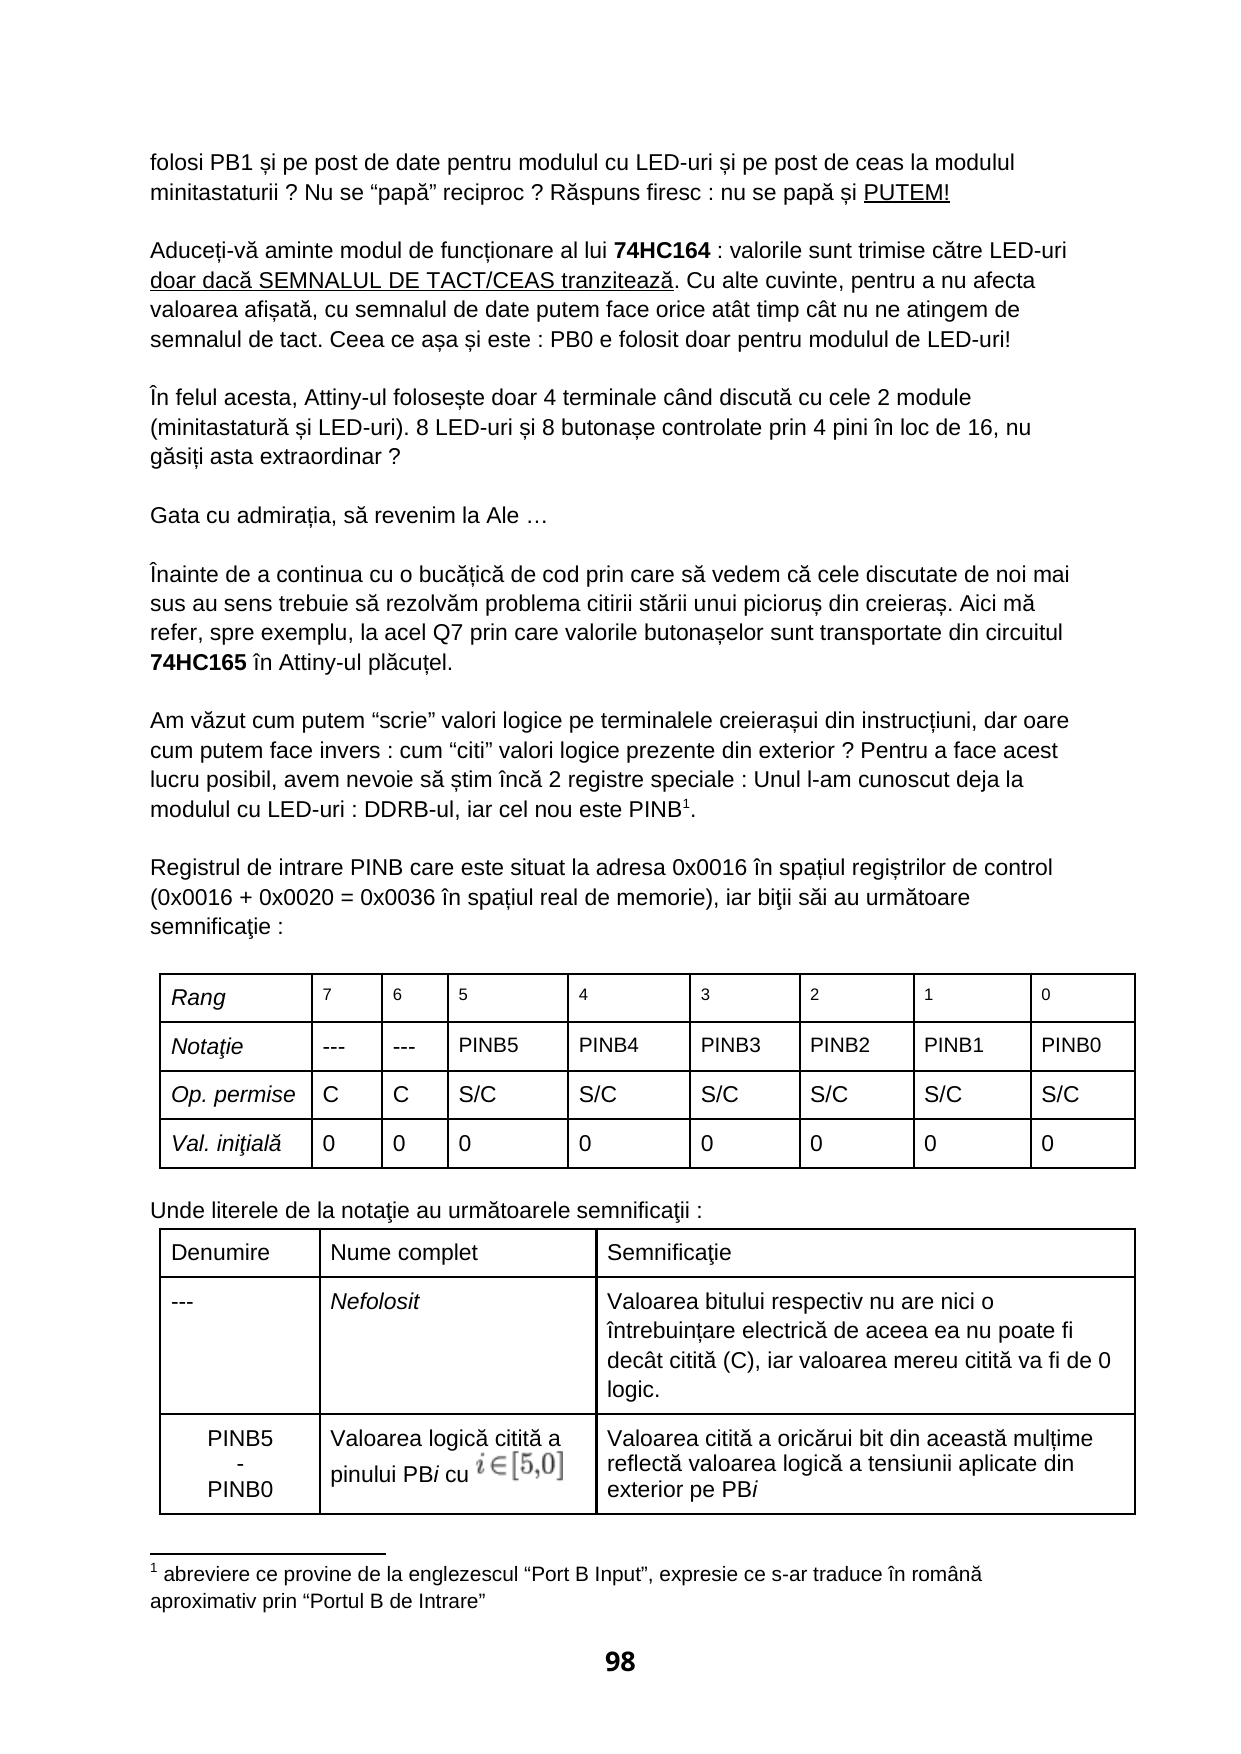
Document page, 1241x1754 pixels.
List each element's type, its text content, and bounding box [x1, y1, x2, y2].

table_cell PINB0 [1032, 1023, 1134, 1069]
table_header 7 [313, 975, 381, 1021]
table_header 6 [383, 975, 447, 1021]
table_cell S/C [915, 1072, 1030, 1118]
table_header 0 [1032, 975, 1134, 1021]
table_cell PINB1 [915, 1023, 1030, 1069]
table_cell S/C [1032, 1072, 1134, 1118]
text Gata cu admirația, să revenim la Ale … [150, 502, 1091, 528]
table_cell 0 [449, 1120, 567, 1167]
table_cell 0 [801, 1120, 913, 1167]
table_cell C [313, 1072, 381, 1118]
table_cell Valoarea logică citită a pinului PBi cu [321, 1415, 595, 1512]
table_cell Notaţie [161, 1023, 311, 1069]
table_header Semnificaţie [598, 1230, 1134, 1276]
table_cell Op. permise [161, 1072, 311, 1118]
table_header 3 [691, 975, 799, 1021]
text Am văzut cum putem “scrie” valori logice pe terminalele creierașui din instrucțiuni, dar oare cum putem face invers : cum “citi” valori logice prezente din exterior ? Pentru a face acest lucru posibil, avem nevoie să știm încă 2 registre speciale : Unul l-am cunoscut deja la modulul cu LED-uri : DDRB-ul, iar cel nou este PINB. [150, 708, 1091, 822]
text Aduceți-vă aminte modul de funcționare al lui 74HC164 : valorile sunt trimise către LED-uri doar dacă SEMNALUL DE TACT/CEAS tranzitează. Cu alte cuvinte, pentru a nu afecta valoarea afișată, cu semnalul de date putem face orice atât timp cât nu ne atingem de semnalul de tact. Ceea ce așa și este : PB0 e folosit doar pentru modulul de LED-uri! [150, 238, 1091, 352]
table_cell 0 [313, 1120, 381, 1167]
table_cell S/C [569, 1072, 689, 1118]
table_cell PINB5 [449, 1023, 567, 1069]
text folosi PB1 și pe post de date pentru modulul cu LED-uri și pe post de ceas la modulul minitastaturii ? Nu se “papă” reciproc ? Răspuns firesc : nu se papă și PUTEM! [150, 150, 1091, 205]
table_cell --- [313, 1023, 381, 1069]
picture [475, 1450, 563, 1482]
table_cell S/C [691, 1072, 799, 1118]
table_cell 0 [691, 1120, 799, 1167]
table_header 2 [801, 975, 913, 1021]
table_cell 0 [915, 1120, 1030, 1167]
table_cell Valoarea citită a oricărui bit din această mulțime reflectă valoarea logică a tensiunii aplicate din exterior pe PBi [598, 1415, 1134, 1512]
table_header Nume complet [321, 1230, 595, 1276]
table_header Rang [161, 975, 311, 1021]
text Registrul de intrare PINB care este situat la adresa 0x0016 în spațiul regiștrilor de control (0x0016 + 0x0020 = 0x0036 în spațiul real de memorie), iar biţii săi au următoare semnificaţie : [150, 855, 1091, 939]
table_cell S/C [801, 1072, 913, 1118]
table_cell Valoarea bitului respectiv nu are nici o întrebuințare electrică de aceea ea nu poate fi decât citită (C), iar valoarea mereu citită va fi de 0 logic. [598, 1278, 1134, 1413]
table_header 4 [569, 975, 689, 1021]
table_cell C [383, 1072, 447, 1118]
table_cell 0 [1032, 1120, 1134, 1167]
table_cell --- [161, 1278, 319, 1413]
table_cell PINB4 [569, 1023, 689, 1069]
table_cell PINB3 [691, 1023, 799, 1069]
table_header 1 [915, 975, 1030, 1021]
table_header 5 [449, 975, 567, 1021]
text abreviere ce provine de la englezescul “Port B Input”, expresie ce s-ar traduce în română aproximativ prin “Portul B de Intrare” [150, 1561, 1091, 1613]
text Unde literele de la notaţie au următoarele semnificaţii : [150, 1198, 1091, 1224]
text Înainte de a continua cu o bucățică de cod prin care să vedem că cele discutate de noi mai sus au sens trebuie să rezolvăm problema citirii stării unui picioruș din creieraș. Aici mă refer, spre exemplu, la acel Q7 prin care valorile butonașelor sunt transportate din circuitul 74HC165 în Attiny-ul plăcuțel. [150, 561, 1091, 675]
text În felul acesta, Attiny-ul folosește doar 4 terminale când discută cu cele 2 module (minitastatură și LED-uri). 8 LED-uri și 8 butonașe controlate prin 4 pini în loc de 16, nu găsiți asta extraordinar ? [150, 385, 1091, 469]
table_cell S/C [449, 1072, 567, 1118]
table_cell --- [383, 1023, 447, 1069]
table_cell 0 [383, 1120, 447, 1167]
table_cell PINB2 [801, 1023, 913, 1069]
table_cell Nefolosit [321, 1278, 595, 1413]
table_cell Val. iniţială [161, 1120, 311, 1167]
table_cell PINB5 - PINB0 [161, 1415, 319, 1512]
table_header Denumire [161, 1230, 319, 1276]
table_cell 0 [569, 1120, 689, 1167]
